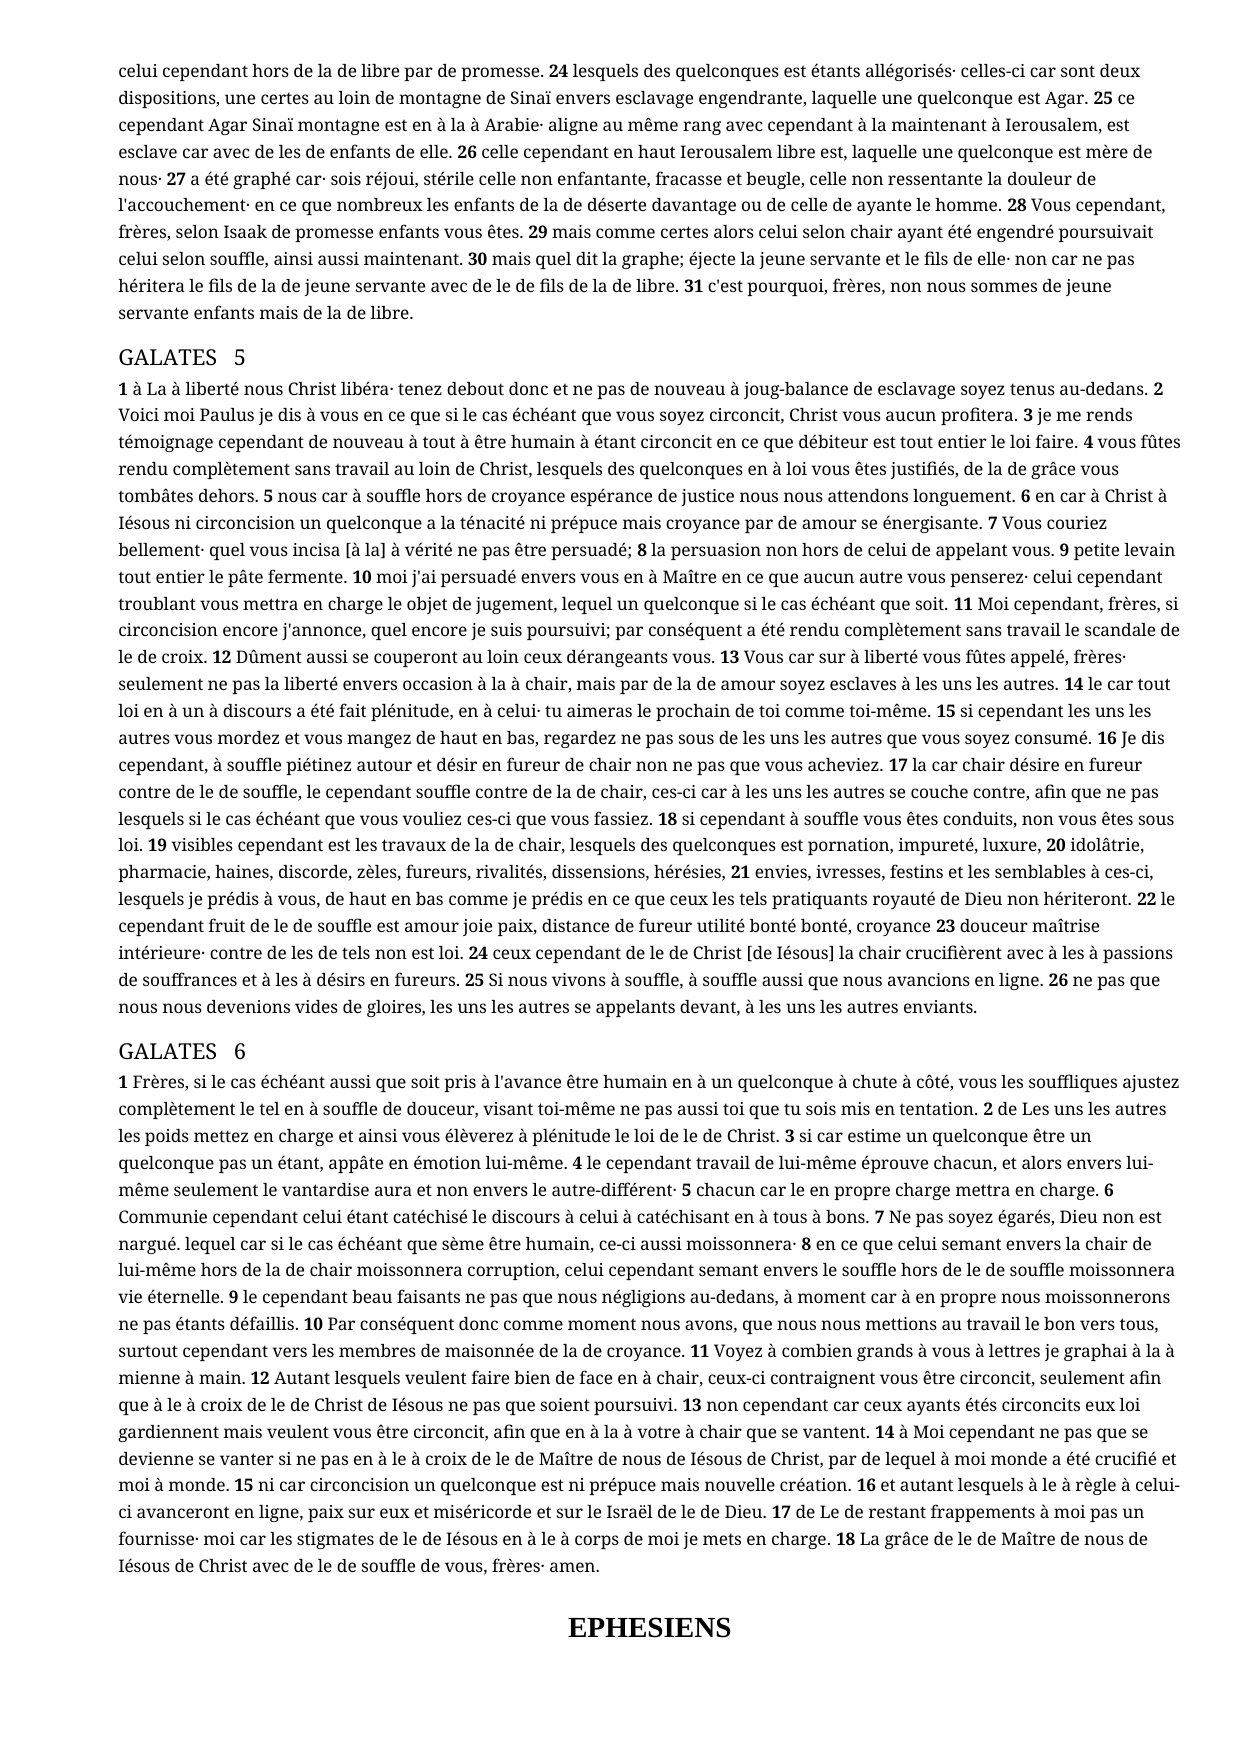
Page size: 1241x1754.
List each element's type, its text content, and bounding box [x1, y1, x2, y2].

text 1 Frères, si le cas échéant aussi que soit pris à l'avance être humain en à un quelconque à chute à côté, vous les souffliques ajustez complètement le tel en à souffle de douceur, visant toi-même ne pas aussi toi que tu sois mis en tentation. 2 de Les uns les autres les poids mettez en charge et ainsi vous élèverez à plénitude le loi de le de Christ. 3 si car estime un quelconque être un quelconque pas un étant, appâte en émotion lui-même. 4 le cependant travail de lui-même éprouve chacun, et alors envers lui-même seulement le vantardise aura et non envers le autre-différent· 5 chacun car le en propre charge mettra en charge. 6 Communie cependant celui étant catéchisé le discours à celui à catéchisant en à tous à bons. 7 Ne pas soyez égarés, Dieu non est nargué. lequel car si le cas échéant que sème être humain, ce-ci aussi moissonnera· 8 en ce que celui semant envers la chair de lui-même hors de la de chair moissonnera corruption, celui cependant semant envers le souffle hors de le de souffle moissonnera vie éternelle. 9 le cependant beau faisants ne pas que nous négligions au-dedans, à moment car à en propre nous moissonnerons ne pas étants défaillis. 10 Par conséquent donc comme moment nous avons, que nous nous mettions au travail le bon vers tous, surtout cependant vers les membres de maisonnée de la de croyance. 11 Voyez à combien grands à vous à lettres je graphai à la à mienne à main. 12 Autant lesquels veulent faire bien de face en à chair, ceux-ci contraignent vous être circoncit, seulement afin que à le à croix de le de Christ de Iésous ne pas que soient poursuivi. 13 non cependant car ceux ayants étés circoncits eux loi gardiennent mais veulent vous être circoncit, afin que en à la à votre à chair que se vantent. 14 à Moi cependant ne pas que se devienne se vanter si ne pas en à le à croix de le de Maître de nous de Iésous de Christ, par de lequel à moi monde a été crucifié et moi à monde. 15 ni car circoncision un quelconque est ni prépuce mais nouvelle création. 16 et autant lesquels à le à règle à celui-ci avanceront en ligne, paix sur eux et miséricorde et sur le Israël de le de Dieu. 17 de Le de restant frappements à moi pas un fournisse· moi car les stigmates de le de Iésous en à le à corps de moi je mets en charge. 18 La grâce de le de Maître de nous de Iésous de Christ avec de le de souffle de vous, frères· amen. [118, 1070, 1181, 1577]
text GALATES 5 [118, 342, 1181, 372]
text celui cependant hors de la de libre par de promesse. 24 lesquels des quelconques est étants allégorisés· celles-ci car sont deux dispositions, une certes au loin de montagne de Sinaï envers esclavage engendrante, laquelle une quelconque est Agar. 25 ce cependant Agar Sinaï montagne est en à la à Arabie· aligne au même rang avec cependant à la maintenant à Ierousalem, est esclave car avec de les de enfants de elle. 26 celle cependant en haut Ierousalem libre est, laquelle une quelconque est mère de nous· 27 a été graphé car· sois réjoui, stérile celle non enfantante, fracasse et beugle, celle non ressentante la douleur de l'accouchement· en ce que nombreux les enfants de la de déserte davantage ou de celle de ayante le homme. 28 Vous cependant, frères, selon Isaak de promesse enfants vous êtes. 29 mais comme certes alors celui selon chair ayant été engendré poursuivait celui selon souffle, ainsi aussi maintenant. 30 mais quel dit la graphe; éjecte la jeune servante et le fils de elle· non car ne pas héritera le fils de la de jeune servante avec de le de fils de la de libre. 31 c'est pourquoi, frères, non nous sommes de jeune servante enfants mais de la de libre. [118, 59, 1181, 324]
text GALATES 6 [118, 1036, 1181, 1066]
text 1 à La à liberté nous Christ libéra· tenez debout donc et ne pas de nouveau à joug-balance de esclavage soyez tenus au-dedans. 2 Voici moi Paulus je dis à vous en ce que si le cas échéant que vous soyez circoncit, Christ vous aucun profitera. 3 je me rends témoignage cependant de nouveau à tout à être humain à étant circoncit en ce que débiteur est tout entier le loi faire. 4 vous fûtes rendu complètement sans travail au loin de Christ, lesquels des quelconques en à loi vous êtes justifiés, de la de grâce vous tombâtes dehors. 5 nous car à souffle hors de croyance espérance de justice nous nous attendons longuement. 6 en car à Christ à Iésous ni circoncision un quelconque a la ténacité ni prépuce mais croyance par de amour se énergisante. 7 Vous couriez bellement· quel vous incisa [à la] à vérité ne pas être persuadé; 8 la persuasion non hors de celui de appelant vous. 9 petite levain tout entier le pâte fermente. 10 moi j'ai persuadé envers vous en à Maître en ce que aucun autre vous penserez· celui cependant troublant vous mettra en charge le objet de jugement, lequel un quelconque si le cas échéant que soit. 11 Moi cependant, frères, si circoncision encore j'annonce, quel encore je suis poursuivi; par conséquent a été rendu complètement sans travail le scandale de le de croix. 12 Dûment aussi se couperont au loin ceux dérangeants vous. 13 Vous car sur à liberté vous fûtes appelé, frères· seulement ne pas la liberté envers occasion à la à chair, mais par de la de amour soyez esclaves à les uns les autres. 14 le car tout loi en à un à discours a été fait plénitude, en à celui· tu aimeras le prochain de toi comme toi-même. 15 si cependant les uns les autres vous mordez et vous mangez de haut en bas, regardez ne pas sous de les uns les autres que vous soyez consumé. 16 Je dis cependant, à souffle piétinez autour et désir en fureur de chair non ne pas que vous acheviez. 17 la car chair désire en fureur contre de le de souffle, le cependant souffle contre de la de chair, ces-ci car à les uns les autres se couche contre, afin que ne pas lesquels si le cas échéant que vous vouliez ces-ci que vous fassiez. 18 si cependant à souffle vous êtes conduits, non vous êtes sous loi. 19 visibles cependant est les travaux de la de chair, lesquels des quelconques est pornation, impureté, luxure, 20 idolâtrie, pharmacie, haines, discorde, zèles, fureurs, rivalités, dissensions, hérésies, 21 envies, ivresses, festins et les semblables à ces-ci, lesquels je prédis à vous, de haut en bas comme je prédis en ce que ceux les tels pratiquants royauté de Dieu non hériteront. 22 le cependant fruit de le de souffle est amour joie paix, distance de fureur utilité bonté bonté, croyance 23 douceur maîtrise intérieure· contre de les de tels non est loi. 24 ceux cependant de le de Christ [de Iésous] la chair crucifièrent avec à les à passions de souffrances et à les à désirs en fureurs. 25 Si nous vivons à souffle, à souffle aussi que nous avancions en ligne. 26 ne pas que nous nous devenions vides de gloires, les uns les autres se appelants devant, à les uns les autres enviants. [118, 377, 1181, 1018]
subtitle EPHESIENS [118, 1610, 1181, 1644]
